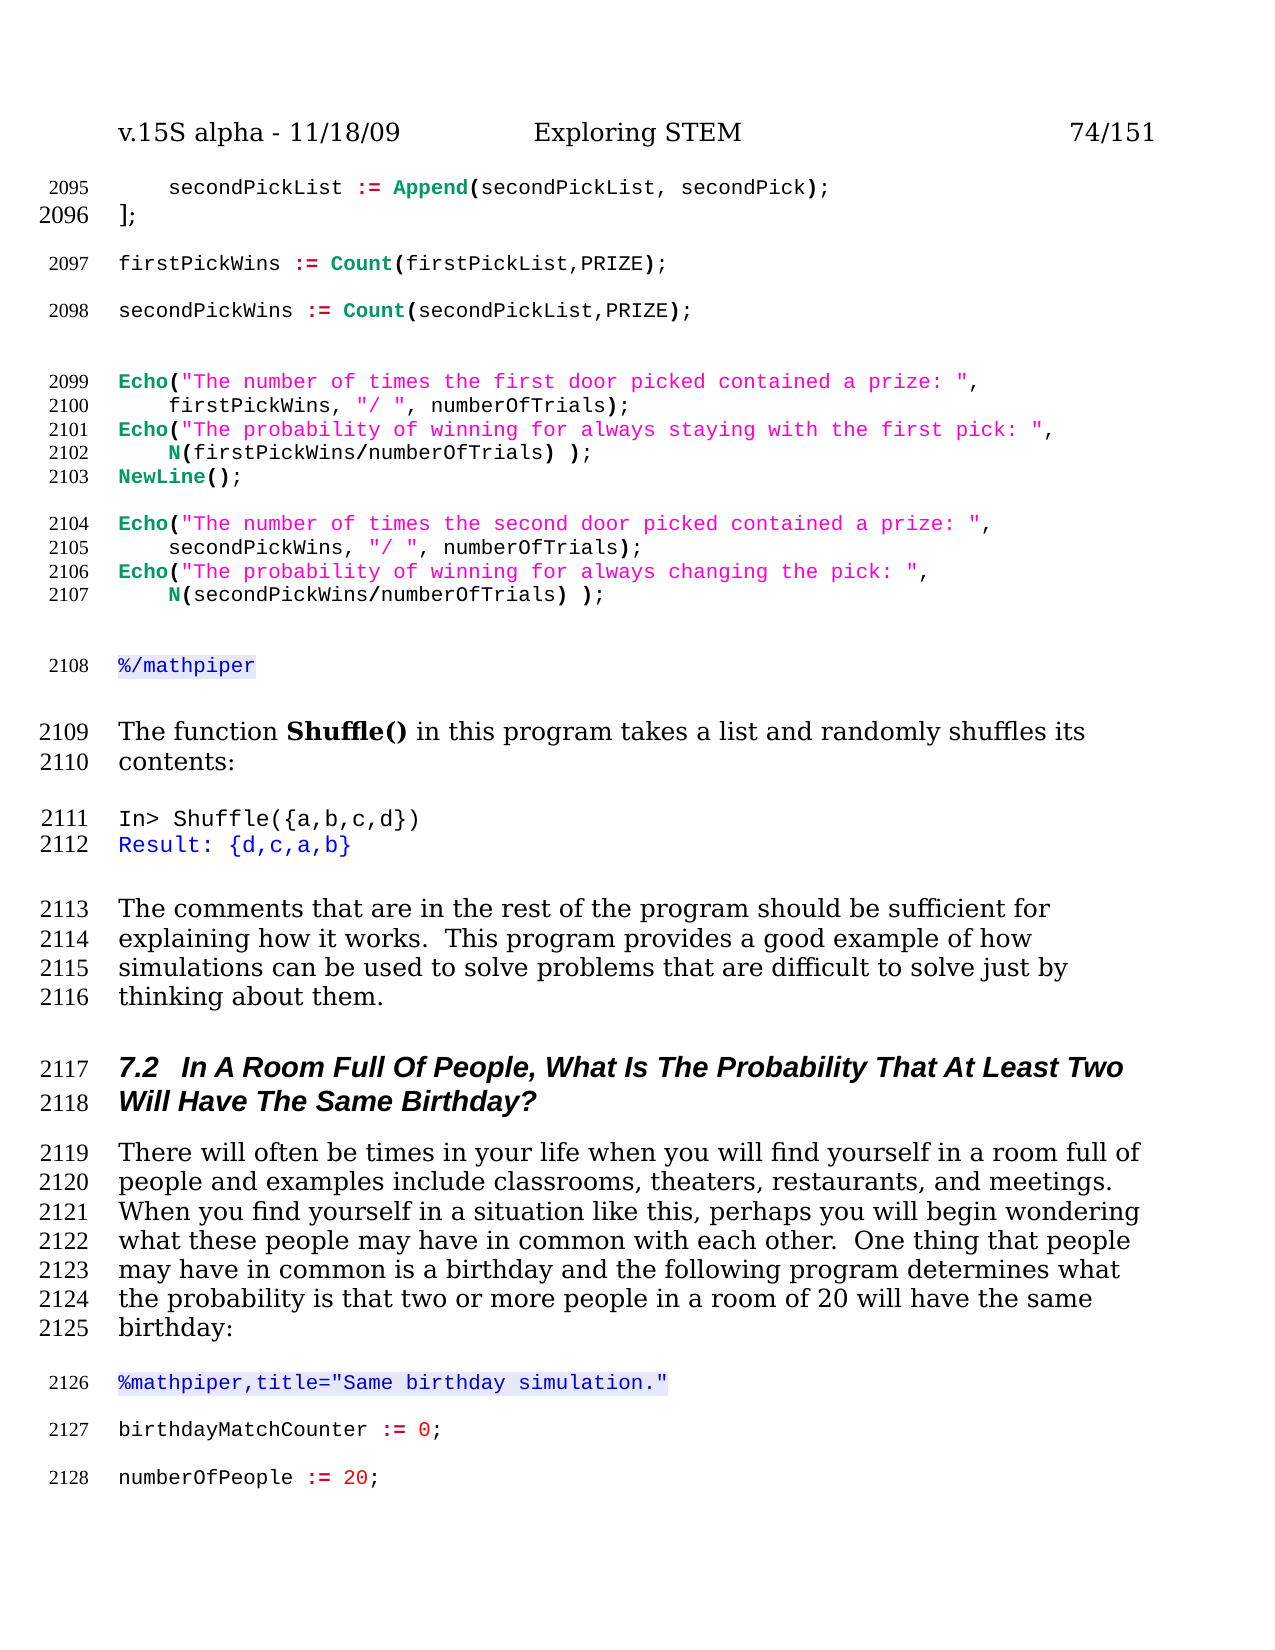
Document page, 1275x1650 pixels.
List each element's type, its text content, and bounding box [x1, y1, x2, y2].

text firstPickWins := Count(firstPickList,PRIZE); [118, 253, 1157, 277]
text Echo("The probability of winning for always staying with the first pick: ", [118, 419, 1157, 442]
text NewLine(); [118, 466, 1157, 490]
text %mathpiper,title="Same birthday simulation." [118, 1372, 1157, 1396]
text N(secondPickWins/numberOfTrials) ); [118, 584, 1157, 608]
text birthdayMatchCounter := 0; [118, 1419, 1157, 1443]
text ]; [118, 200, 1157, 229]
text Echo("The number of times the second door picked contained a prize: ", [118, 513, 1157, 537]
text The function Shuffle() in this program takes a list and randomly shuffles its contents: [118, 717, 1157, 776]
text Echo("The probability of winning for always changing the pick: ", [118, 561, 1157, 584]
text secondPickList := Append(secondPickList, secondPick); [118, 177, 1157, 200]
text %/mathpiper [118, 655, 1157, 679]
text The comments that are in the rest of the program should be sufficient for explaining how it works. This program provides a good example of how simulations can be used to solve problems that are difficult to solve just by thinking about them. [118, 894, 1157, 1011]
text There will often be times in your life when you will find yourself in a room full of people and examples include classrooms, theaters, restaurants, and meetings. When you find yourself in a situation like this, perhaps you will begin wondering what these people may have in common with each other. One thing that people may have in common is a birthday and the following program determines what the probability is that two or more people in a room of 20 will have the same birthday: [118, 1138, 1157, 1342]
text numberOfPeople := 20; [118, 1467, 1157, 1490]
text secondPickWins := Count(secondPickList,PRIZE); [118, 301, 1157, 324]
text Result: {d,c,a,b} [118, 834, 1157, 860]
text Echo("The number of times the first door picked contained a prize: ", [118, 371, 1157, 395]
subtitle In A Room Full Of People, What Is The Probability That At Least Two Will Have The Same Birthday? [118, 1050, 1157, 1117]
text In> Shuffle({a,b,c,d}) [118, 808, 1157, 834]
text secondPickWins, "/ ", numberOfTrials); [118, 537, 1157, 561]
text firstPickWins, "/ ", numberOfTrials); [118, 395, 1157, 419]
text N(firstPickWins/numberOfTrials) ); [118, 442, 1157, 466]
